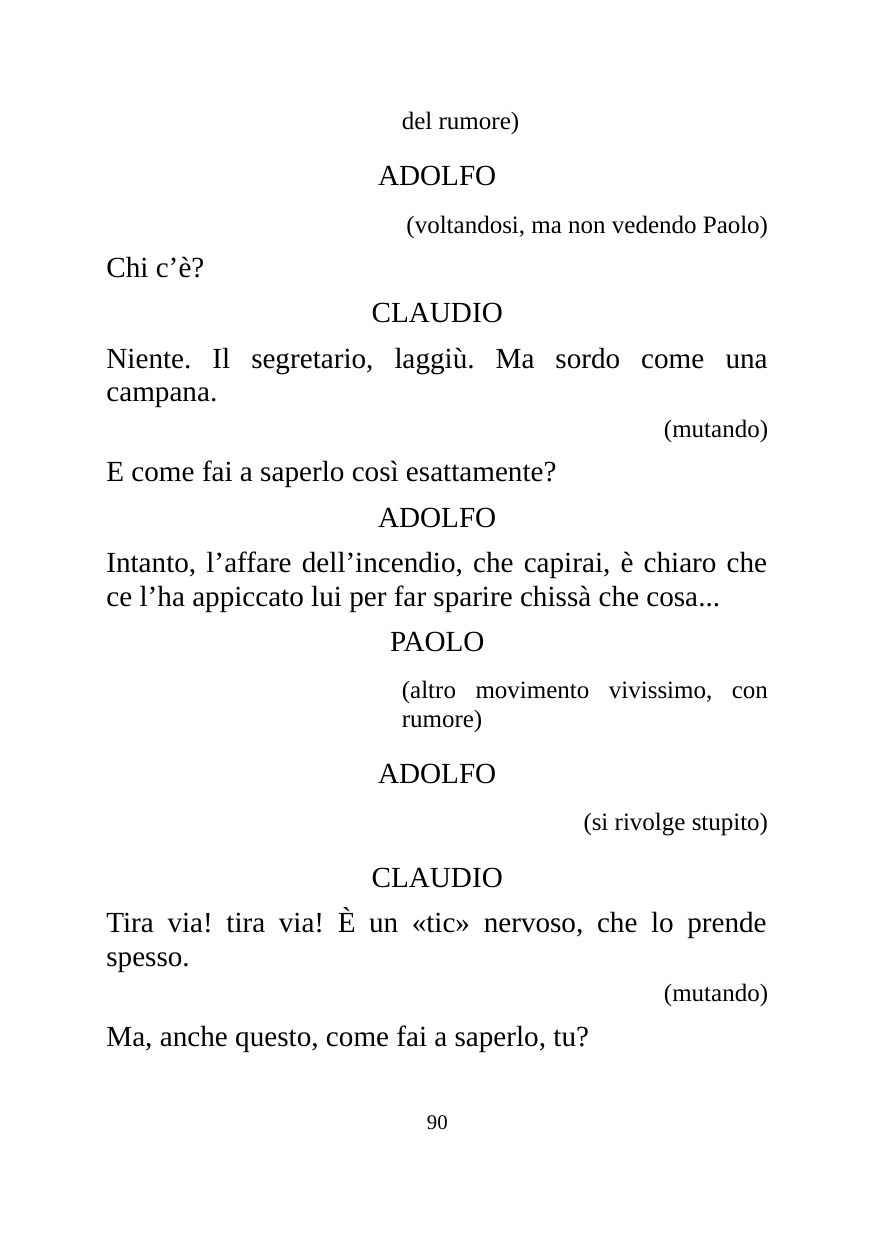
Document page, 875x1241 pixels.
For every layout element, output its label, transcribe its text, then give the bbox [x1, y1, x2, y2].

text ADOLFO [106, 500, 768, 533]
text (mutando) [106, 414, 768, 443]
text (voltandosi, ma non vedendo Paolo) [106, 210, 768, 238]
text Niente. Il segretario, laggiù. Ma sordo come una campana. [106, 341, 768, 408]
text CLAUDIO [106, 860, 768, 893]
text (mutando) [106, 978, 768, 1007]
text ADOLFO [106, 756, 768, 790]
text Tira via! tira via! È un «tic» nervoso, che lo prende spesso. [106, 905, 768, 972]
text (si rivolge stupito) [106, 807, 768, 836]
text CLAUDIO [106, 296, 768, 329]
text Ma, anche questo, come fai a saperlo, tu? [106, 1019, 768, 1052]
text Intanto, l’affare dell’incendio, che capirai, è chiaro che ce l’ha appiccato lui per far sparire chissà che cosa... [106, 545, 768, 612]
text ADOLFO [106, 158, 768, 192]
text Chi c’è? [106, 250, 768, 284]
text PAOLO [106, 624, 768, 657]
text E come fai a saperlo così esattamente? [106, 454, 768, 488]
text (altro movimento vivissimo, con rumore) [402, 675, 768, 733]
text del rumore) [402, 106, 768, 135]
